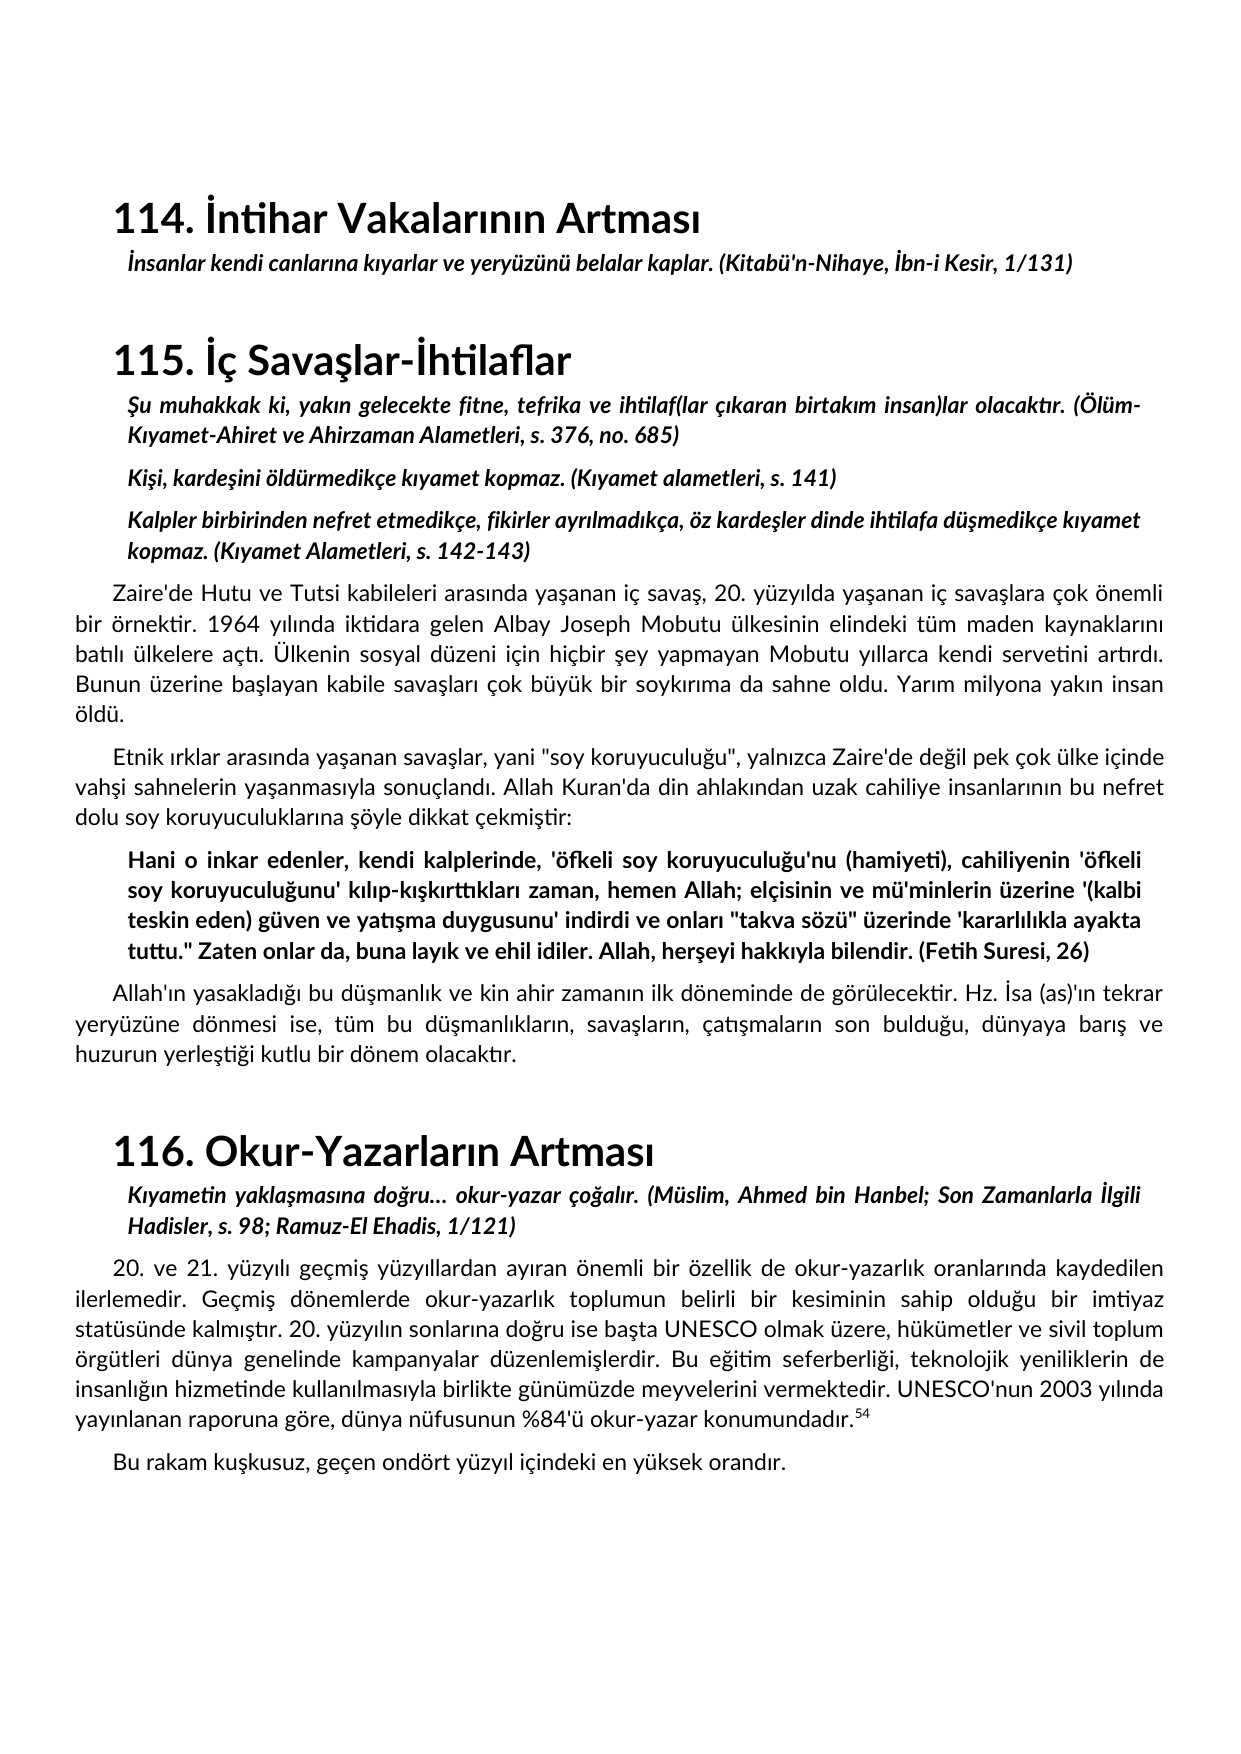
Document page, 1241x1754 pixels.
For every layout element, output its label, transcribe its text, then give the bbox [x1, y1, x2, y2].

text Kıyametin yaklaşmasına doğru… okur-yazar çoğalır. (Müslim, Ahmed bin Hanbel; Son Zamanlarla İlgili Hadisler, s. 98; Ramuz-El Ehadis, 1/121) [127, 1181, 1143, 1239]
text 20. ve 21. yüzyılı geçmiş yüzyıllardan ayıran önemli bir özellik de okur-yazarlık oranlarında kaydedilen ilerlemedir. Geçmiş dönemlerde okur-yazarlık toplumun belirli bir kesiminin sahip olduğu bir imtiyaz statüsünde kalmıştır. 20. yüzyılın sonlarına doğru ise başta UNESCO olmak üzere, hükümetler ve sivil toplum örgütleri dünya genelinde kampanyalar düzenlemişlerdir. Bu eğitim seferberliği, teknolojik yeniliklerin de insanlığın hizmetinde kullanılmasıyla birlikte günümüzde meyvelerini vermektedir. UNESCO'nun 2003 yılında yayınlanan raporuna göre, dünya nüfusunun %84'ü okur-yazar konumundadır.54 [75, 1254, 1165, 1433]
subtitle 116. Okur-Yazarların Artması [112, 1125, 1165, 1175]
text Etnik ırklar arasında yaşanan savaşlar, yani "soy koruyuculuğu", yalnızca Zaire'de değil pek çok ülke içinde vahşi sahnelerin yaşanmasıyla sonuçlandı. Allah Kuran'da din ahlakından uzak cahiliye insanlarının bu nefret dolu soy koruyuculuklarına şöyle dikkat çekmiştir: [75, 743, 1165, 831]
text Kalpler birbirinden nefret etmedikçe, fikirler ayrılmadıkça, öz kardeşler dinde ihtilafa düşmedikçe kıyamet kopmaz. (Kıyamet Alametleri, s. 142-143) [127, 506, 1143, 564]
text Kişi, kardeşini öldürmedikçe kıyamet kopmaz. (Kıyamet alametleri, s. 141) [127, 463, 1143, 491]
text İnsanlar kendi canlarına kıyarlar ve yeryüzünü belalar kaplar. (Kitabü'n-Nihaye, İbn-i Kesir, 1/131) [127, 249, 1143, 276]
text Şu muhakkak ki, yakın gelecekte fitne, tefrika ve ihtilaf(lar çıkaran birtakım insan)lar olacaktır. (Ölüm-Kıyamet-Ahiret ve Ahirzaman Alametleri, s. 376, no. 685) [127, 391, 1143, 448]
text Allah'ın yasakladığı bu düşmanlık ve kin ahir zamanın ilk döneminde de görülecektir. Hz. İsa (as)'ın tekrar yeryüzüne dönmesi ise, tüm bu düşmanlıkların, savaşların, çatışmaların son bulduğu, dünyaya barış ve huzurun yerleştiği kutlu bir dönem olacaktır. [75, 979, 1165, 1067]
text Hani o inkar edenler, kendi kalplerinde, 'öfkeli soy koruyuculuğu'nu (hamiyeti), cahiliyenin 'öfkeli soy koruyuculuğunu' kılıp-kışkırttıkları zaman, hemen Allah; elçisinin ve mü'minlerin üzerine '(kalbi teskin eden) güven ve yatışma duygusunu' indirdi ve onları "takva sözü" üzerinde 'kararlılıkla ayakta tuttu." Zaten onlar da, buna layık ve ehil idiler. Allah, herşeyi hakkıyla bilendir. (Fetih Suresi, 26) [127, 846, 1143, 964]
subtitle 115. İç Savaşlar-İhtilaflar [112, 334, 1165, 384]
text Bu rakam kuşkusuz, geçen ondört yüzyıl içindeki en yüksek orandır. [75, 1448, 1165, 1475]
subtitle 114. İntihar Vakalarının Artması [112, 193, 1165, 243]
text Zaire'de Hutu ve Tutsi kabileleri arasında yaşanan iç savaş, 20. yüzyılda yaşanan iç savaşlara çok önemli bir örnektir. 1964 yılında iktidara gelen Albay Joseph Mobutu ülkesinin elindeki tüm maden kaynaklarını batılı ülkelere açtı. Ülkenin sosyal düzeni için hiçbir şey yapmayan Mobutu yıllarca kendi servetini artırdı. Bunun üzerine başlayan kabile savaşları çok büyük bir soykırıma da sahne oldu. Yarım milyona yakın insan öldü. [75, 579, 1165, 727]
